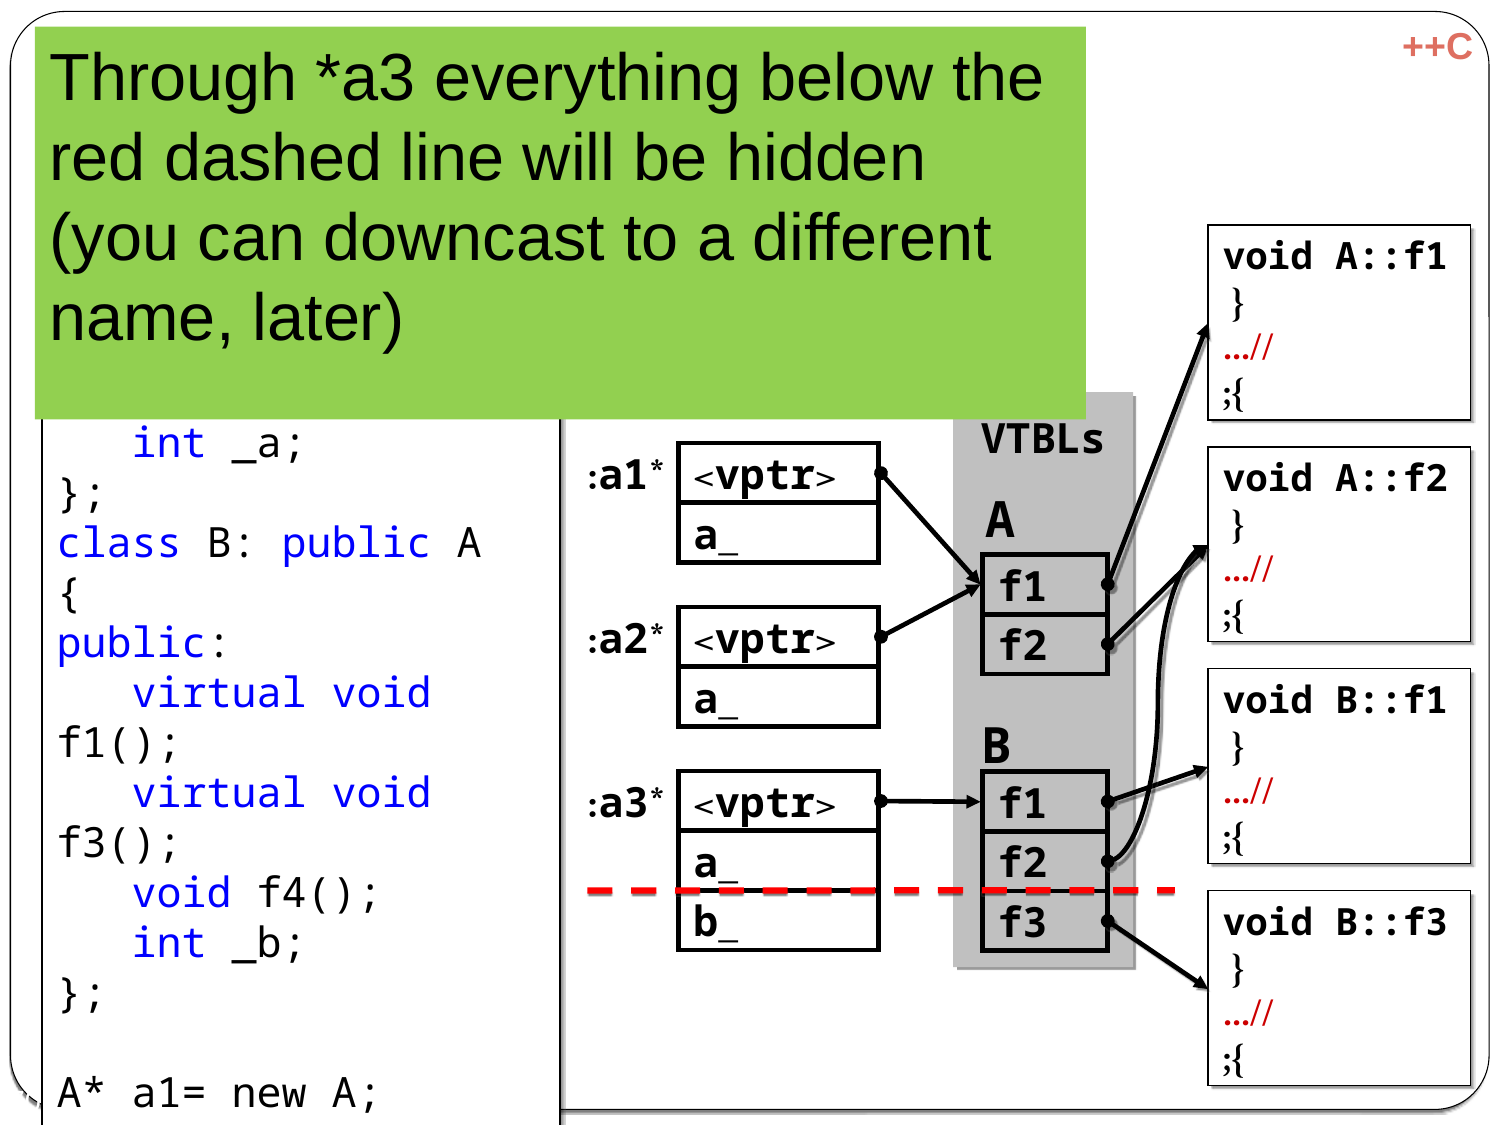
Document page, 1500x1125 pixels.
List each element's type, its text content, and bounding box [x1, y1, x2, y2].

text_box *a3: [557, 753, 697, 849]
text_box [1108, 796, 1134, 856]
text_box class A { public: virtual void f1(); virtual void f2(); int _a; }; class B: public A { public: virtual void f1(); virtual void f3(); void f4(); int _b; }; A* a1= new A; A* a2= new A; A* a3= new B; [41, 420, 561, 1125]
text_box void B::f3 { //... }; [1208, 890, 1471, 1086]
text_box f1 [982, 554, 1108, 614]
text_box f2 [982, 614, 1108, 674]
text_box [1108, 528, 1134, 637]
text_box f1 [982, 771, 1108, 831]
text_box _b [678, 890, 879, 950]
text_box void A::f2 { //... }; [1208, 446, 1471, 642]
text_box void B::f1 { //... }; [1208, 668, 1471, 864]
text_box f2 [982, 831, 1108, 891]
text_box [697, 771, 879, 830]
text_box [953, 392, 1134, 968]
text_box void A::f1 { //... }; [1208, 224, 1471, 420]
text_box [1108, 845, 1134, 935]
text_box VTBLs [966, 404, 1121, 470]
text_box Through *a3 everything below the red dashed line will be hidden (you can downcast to a different name, later) [34, 26, 1086, 420]
text_box [697, 606, 879, 666]
text_box A [970, 479, 1031, 555]
text_box _a [678, 666, 879, 727]
text_box [697, 443, 879, 502]
text_box f3 [982, 891, 1108, 951]
text_box _a [678, 502, 879, 563]
text_box *a2: [557, 589, 697, 685]
text_box *a1: [557, 425, 697, 521]
text_box [953, 559, 976, 595]
slide_number [0, 1074, 50, 1125]
text_box B [967, 705, 1027, 781]
text_box _a [678, 830, 879, 890]
